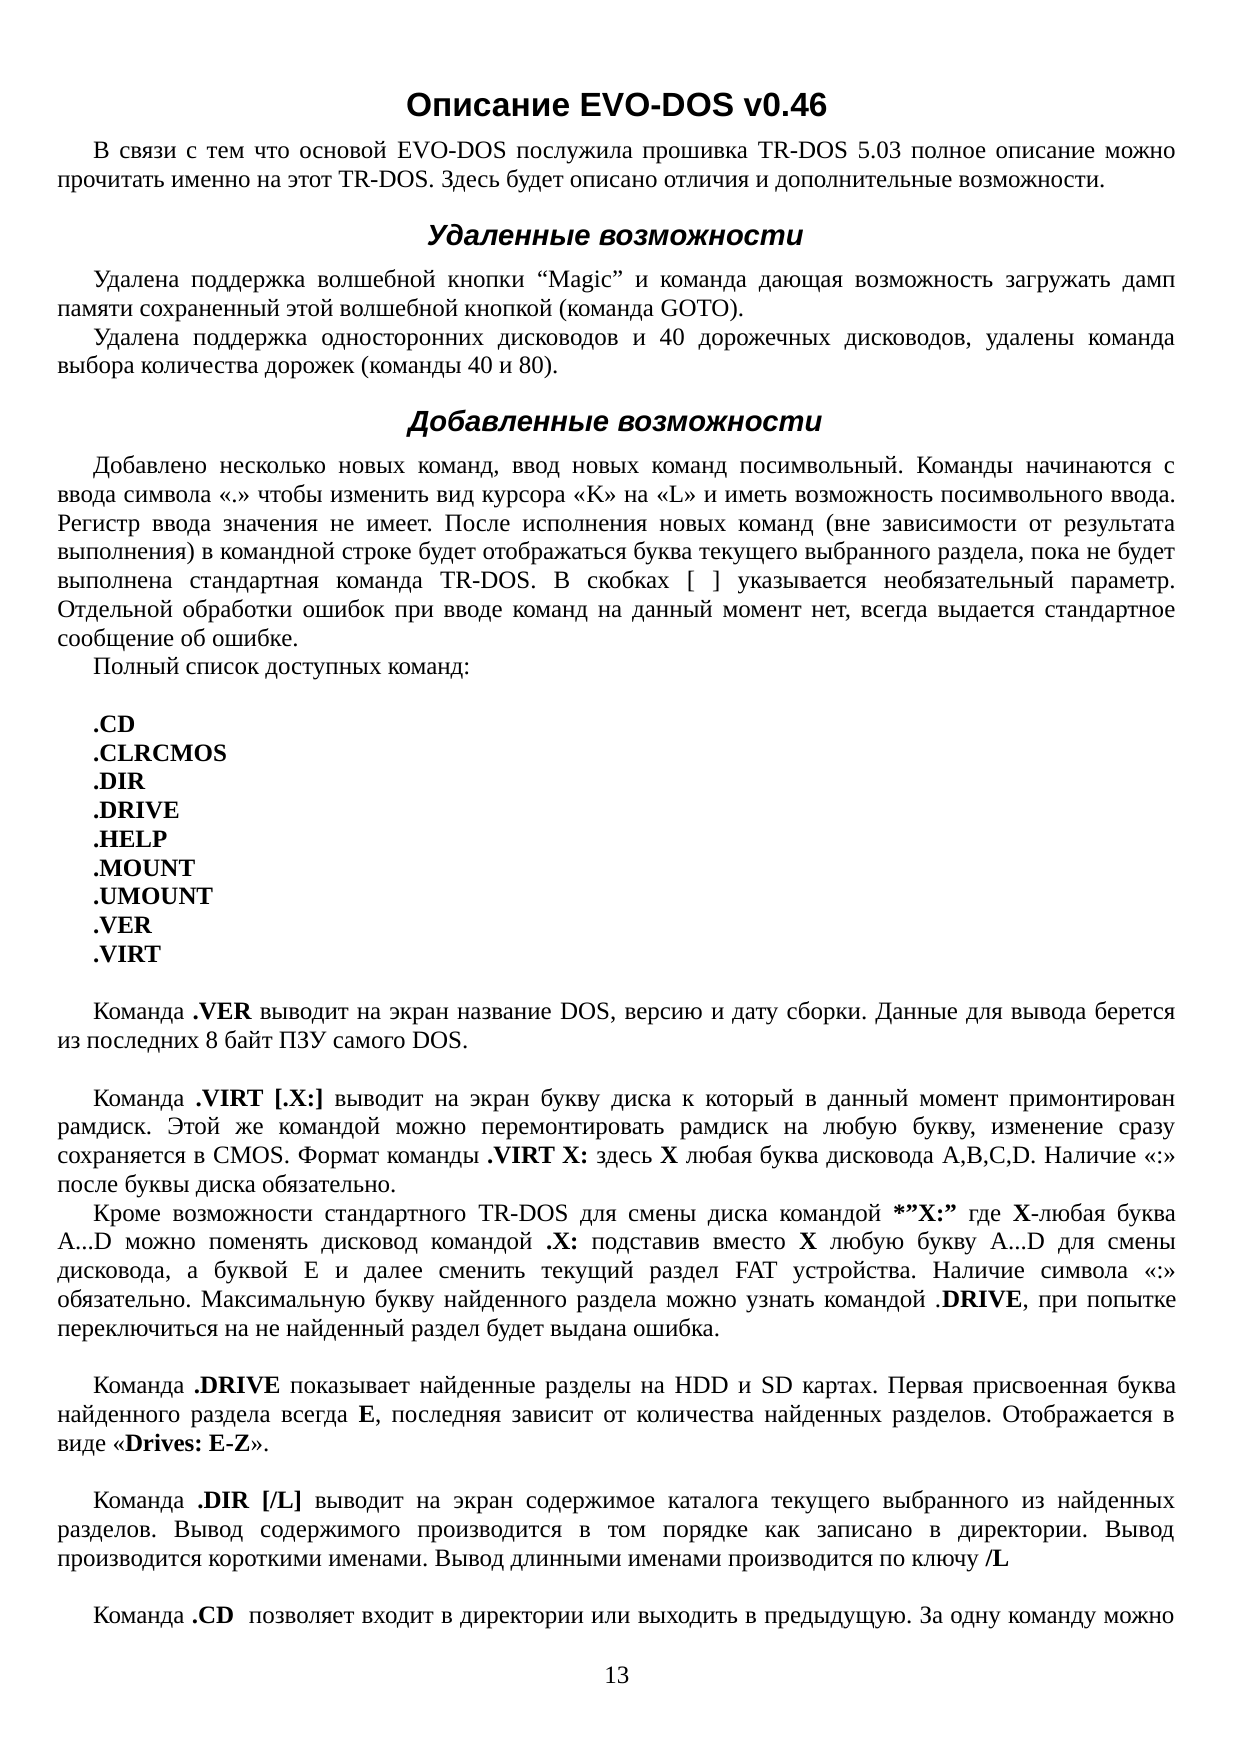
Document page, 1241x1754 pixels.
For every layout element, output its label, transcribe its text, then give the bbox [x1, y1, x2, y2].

text Кроме возможности стандартного TR-DOS для смены диска командой *”X:” где X-любая буква A...D можно поменять дисковод командой .X: подставив вместо X любую букву A...D для смены дисковода, а буквой E и далее сменить текущий раздел FAT устройства. Наличие символа «:» обязательно. Максимальную букву найденного раздела можно узнать командой .DRIVE, при попытке переключиться на не найденный раздел будет выдана ошибка. [57, 1198, 1176, 1341]
text .HELP [57, 824, 1176, 853]
text Команда .DRIVE показывает найденные разделы на HDD и SD картах. Первая присвоенная буква найденного раздела всегда E, последняя зависит от количества найденных разделов. Отображается в виде «Drives: E-Z». [57, 1370, 1176, 1456]
text Команда .VIRT [.X:] выводит на экран букву диска к который в данный момент примонтирован рамдиск. Этой же командой можно перемонтировать рамдиск на любую букву, изменение сразу сохраняется в CMOS. Формат команды .VIRT X: здесь X любая буква дисковода A,B,C,D. Наличие «:» после буквы диска обязательно. [57, 1083, 1176, 1198]
text .CLRCMOS [57, 738, 1176, 766]
text Команда .DIR [/L] выводит на экран содержимое каталога текущего выбранного из найденных разделов. Вывод содержимого производится в том порядке как записано в директории. Вывод производится короткими именами. Вывод длинными именами производится по ключу /L [57, 1485, 1176, 1571]
text Команда .VER выводит на экран название DOS, версию и дату сборки. Данные для вывода берется из последних 8 байт ПЗУ самого DOS. [57, 996, 1176, 1054]
text Полный список доступных команд: [57, 651, 1176, 680]
text .VER [57, 910, 1176, 939]
text .UMOUNT [57, 881, 1176, 910]
text Добавлено несколько новых команд, ввод новых команд посимвольный. Команды начинаются с ввода символа «.» чтобы изменить вид курсора «K» на «L» и иметь возможность посимвольного ввода. Регистр ввода значения не имеет. После исполнения новых команд (вне зависимости от результата выполнения) в командной строке будет отображаться буква текущего выбранного раздела, пока не будет выполнена стандартная команда TR-DOS. В скобках [ ] указывается необязательный параметр. Отдельной обработки ошибок при вводе команд на данный момент нет, всегда выдается стандартное сообщение об ошибке. [57, 450, 1176, 651]
subtitle Описание EVO-DOS v0.46 [57, 84, 1176, 123]
subtitle Удаленные возможности [57, 218, 1176, 252]
text .CD [57, 709, 1176, 738]
subtitle Добавленные возможности [57, 404, 1176, 438]
text .DRIVE [57, 795, 1176, 824]
text .VIRT [57, 939, 1176, 968]
text Удалена поддержка волшебной кнопки “Magic” и команда дающая возможность загружать дамп памяти сохраненный этой волшебной кнопкой (команда GOTO). [57, 264, 1176, 322]
text Команда .CD позволяет входит в директории или выходить в предыдущую. За одну команду можно [57, 1600, 1176, 1629]
text В связи с тем что основой EVO-DOS послужила прошивка TR-DOS 5.03 полное описание можно прочитать именно на этот TR-DOS. Здесь будет описано отличия и дополнительные возможности. [57, 136, 1176, 193]
text Удалена поддержка односторонних дисководов и 40 дорожечных дисководов, удалены команда выбора количества дорожек (команды 40 и 80). [57, 322, 1176, 379]
text .MOUNT [57, 853, 1176, 881]
text .DIR [57, 766, 1176, 795]
